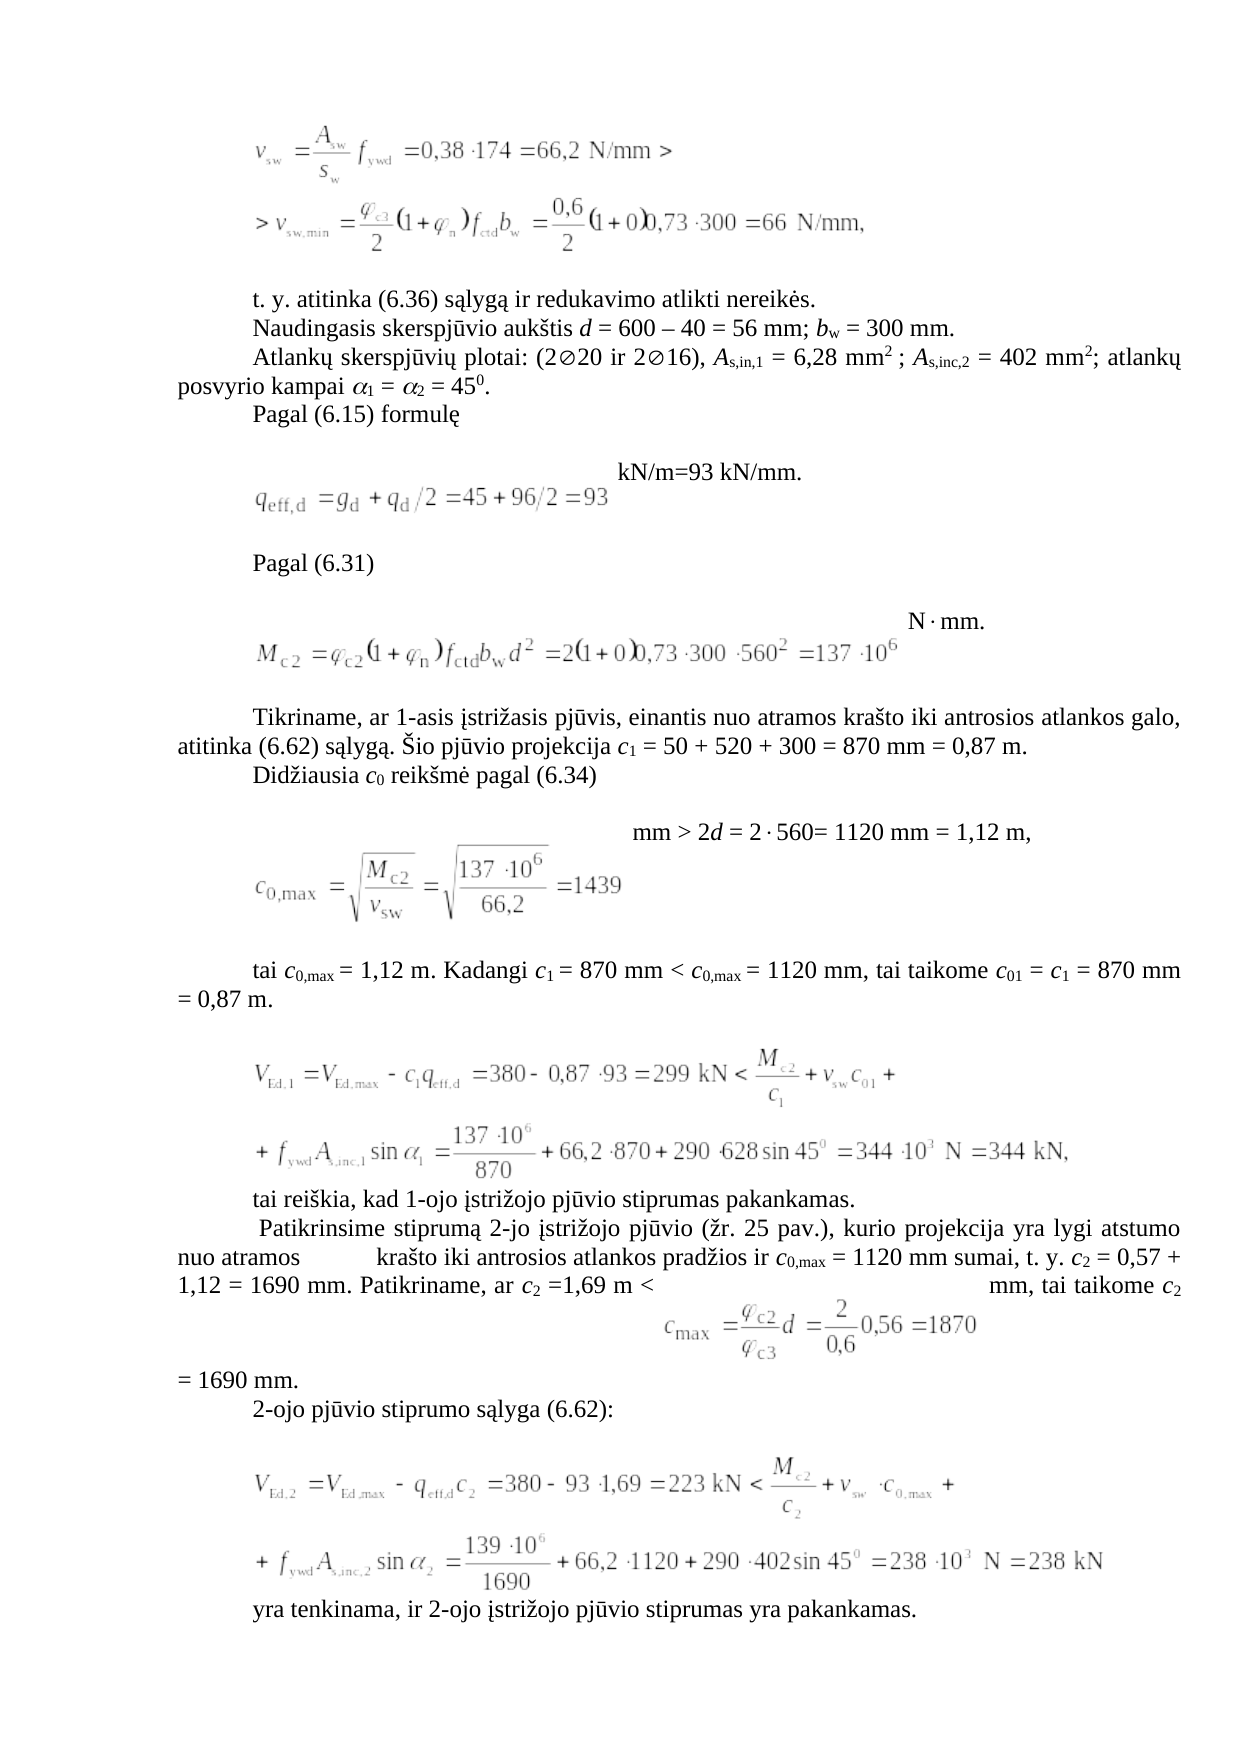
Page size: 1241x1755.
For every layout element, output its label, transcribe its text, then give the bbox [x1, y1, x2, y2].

text tai c0,max = 1,12 m. Kadangi c1 = 870 mm < c0,max = 1120 mm, tai taikome c01 = c1 = 870 mm = 0,87 m. [177, 956, 1181, 1013]
text Didžiausia c0 reikšmė pagal (6.34) [177, 760, 1181, 789]
text Pagal (6.15) formulę [177, 399, 1181, 428]
text mm > 2d = 2×560= 1120 mm = 1,12 m, [177, 817, 1181, 927]
text N×mm. [177, 606, 1181, 674]
text Pagal (6.31) [177, 548, 1181, 577]
text yra tenkinama, ir 2-ojo įstrižojo pjūvio stiprumas yra pakankamas. [177, 1594, 1181, 1623]
text tai reiškia, kad 1-ojo įstrižojo pjūvio stiprumas pakankamas. [177, 1184, 1181, 1213]
text Atlankų skerspjūvių plotai: (2Æ20 ir 2Æ16), As,in,1 = 6,28 mm2 ; As,inc,2 = 402 mm2; atlankų posvyrio kampai a1 = a2 = 450. [177, 342, 1181, 399]
text Tikriname, ar 1-asis įstrižasis pjūvis, einantis nuo atramos krašto iki antrosios atlankos galo, atitinka (6.62) sąlygą. Šio pjūvio projekcija c1 = 50 + 520 + 300 = 870 mm = 0,87 m. [177, 702, 1181, 760]
text 2-ojo pjūvio stiprumo sąlyga (6.62): [177, 1394, 1181, 1423]
text t. y. atitinka (6.36) sąlygą ir redukavimo atlikti nereikės. [177, 284, 1181, 313]
text Patikrinsime stiprumą 2-jo įstrižojo pjūvio (žr. 25 pav.), kurio projekcija yra lygi atstumo nuo atramos krašto iki antrosios atlankos pradžios ir c0,max = 1120 mm sumai, t. y. c2 = 0,57 + 1,12 = 1690 mm. Patikriname, ar c2 =1,69 m < mm, tai taikome c2 = 1690 mm. [177, 1213, 1181, 1394]
text kN/m=93 kN/mm. [177, 457, 1181, 520]
text Naudingasis skerspjūvio aukštis d = 600 – 40 = 56 mm; bw = 300 mm. [177, 313, 1181, 342]
